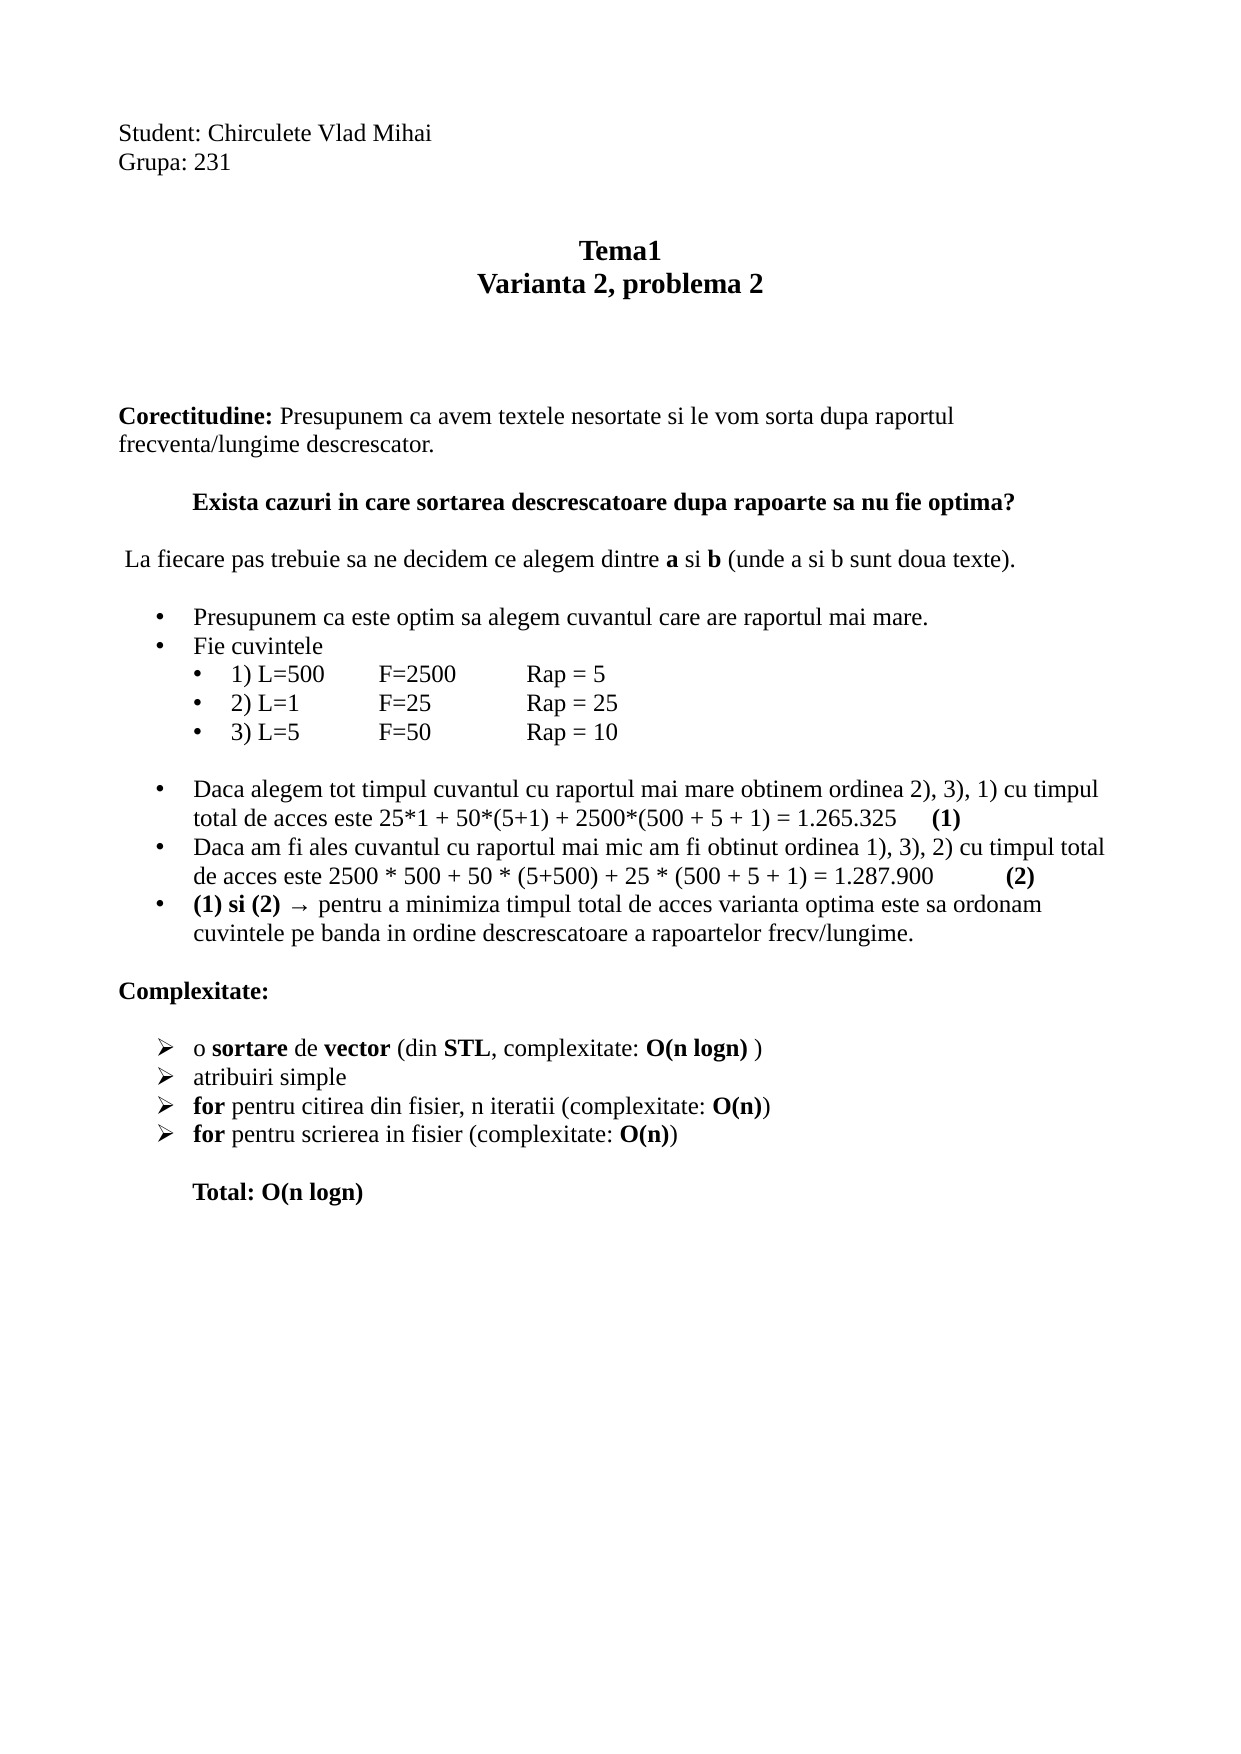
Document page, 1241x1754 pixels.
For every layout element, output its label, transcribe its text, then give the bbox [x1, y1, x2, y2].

text Grupa: 231 [118, 147, 1122, 176]
text Complexitate: [118, 976, 1122, 1004]
list for pentru citirea din fisier, n iteratii (complexitate: O(n)) [156, 1091, 1122, 1119]
text Varianta 2, problema 2 [118, 267, 1122, 300]
list Fie cuvintele [156, 631, 1122, 659]
list 1) L=500 F=2500 Rap = 5 [193, 659, 1122, 688]
list (1) si (2) → pentru a minimiza timpul total de acces varianta optima este sa ordonam cuvintele pe banda in ordine descrescatoare a rapoartelor frecv/lungime. [156, 889, 1122, 947]
list o sortare de vector (din STL, complexitate: O(n logn) ) [156, 1033, 1122, 1062]
text Corectitudine: Presupunem ca avem textele nesortate si le vom sorta dupa raportul frecventa/lungime descrescator. [118, 401, 1122, 458]
text La fiecare pas trebuie sa ne decidem ce alegem dintre a si b (unde a si b sunt doua texte). [118, 544, 1122, 573]
list Presupunem ca este optim sa alegem cuvantul care are raportul mai mare. [156, 602, 1122, 631]
text Student: Chirculete Vlad Mihai [118, 118, 1122, 147]
list 3) L=5 F=50 Rap = 10 [193, 717, 1122, 746]
text Tema1 [118, 233, 1122, 267]
list for pentru scrierea in fisier (complexitate: O(n)) [156, 1119, 1122, 1148]
list 2) L=1 F=25 Rap = 25 [193, 688, 1122, 717]
list Daca am fi ales cuvantul cu raportul mai mic am fi obtinut ordinea 1), 3), 2) cu timpul total de acces este 2500 * 500 + 50 * (5+500) + 25 * (500 + 5 + 1) = 1.287.900 (2) [156, 832, 1122, 889]
list Daca alegem tot timpul cuvantul cu raportul mai mare obtinem ordinea 2), 3), 1) cu timpul total de acces este 25*1 + 50*(5+1) + 2500*(500 + 5 + 1) = 1.265.325 (1) [156, 774, 1122, 832]
list atribuiri simple [156, 1062, 1122, 1091]
text Exista cazuri in care sortarea descrescatoare dupa rapoarte sa nu fie optima? [118, 487, 1122, 516]
text Total: O(n logn) [118, 1177, 1122, 1206]
